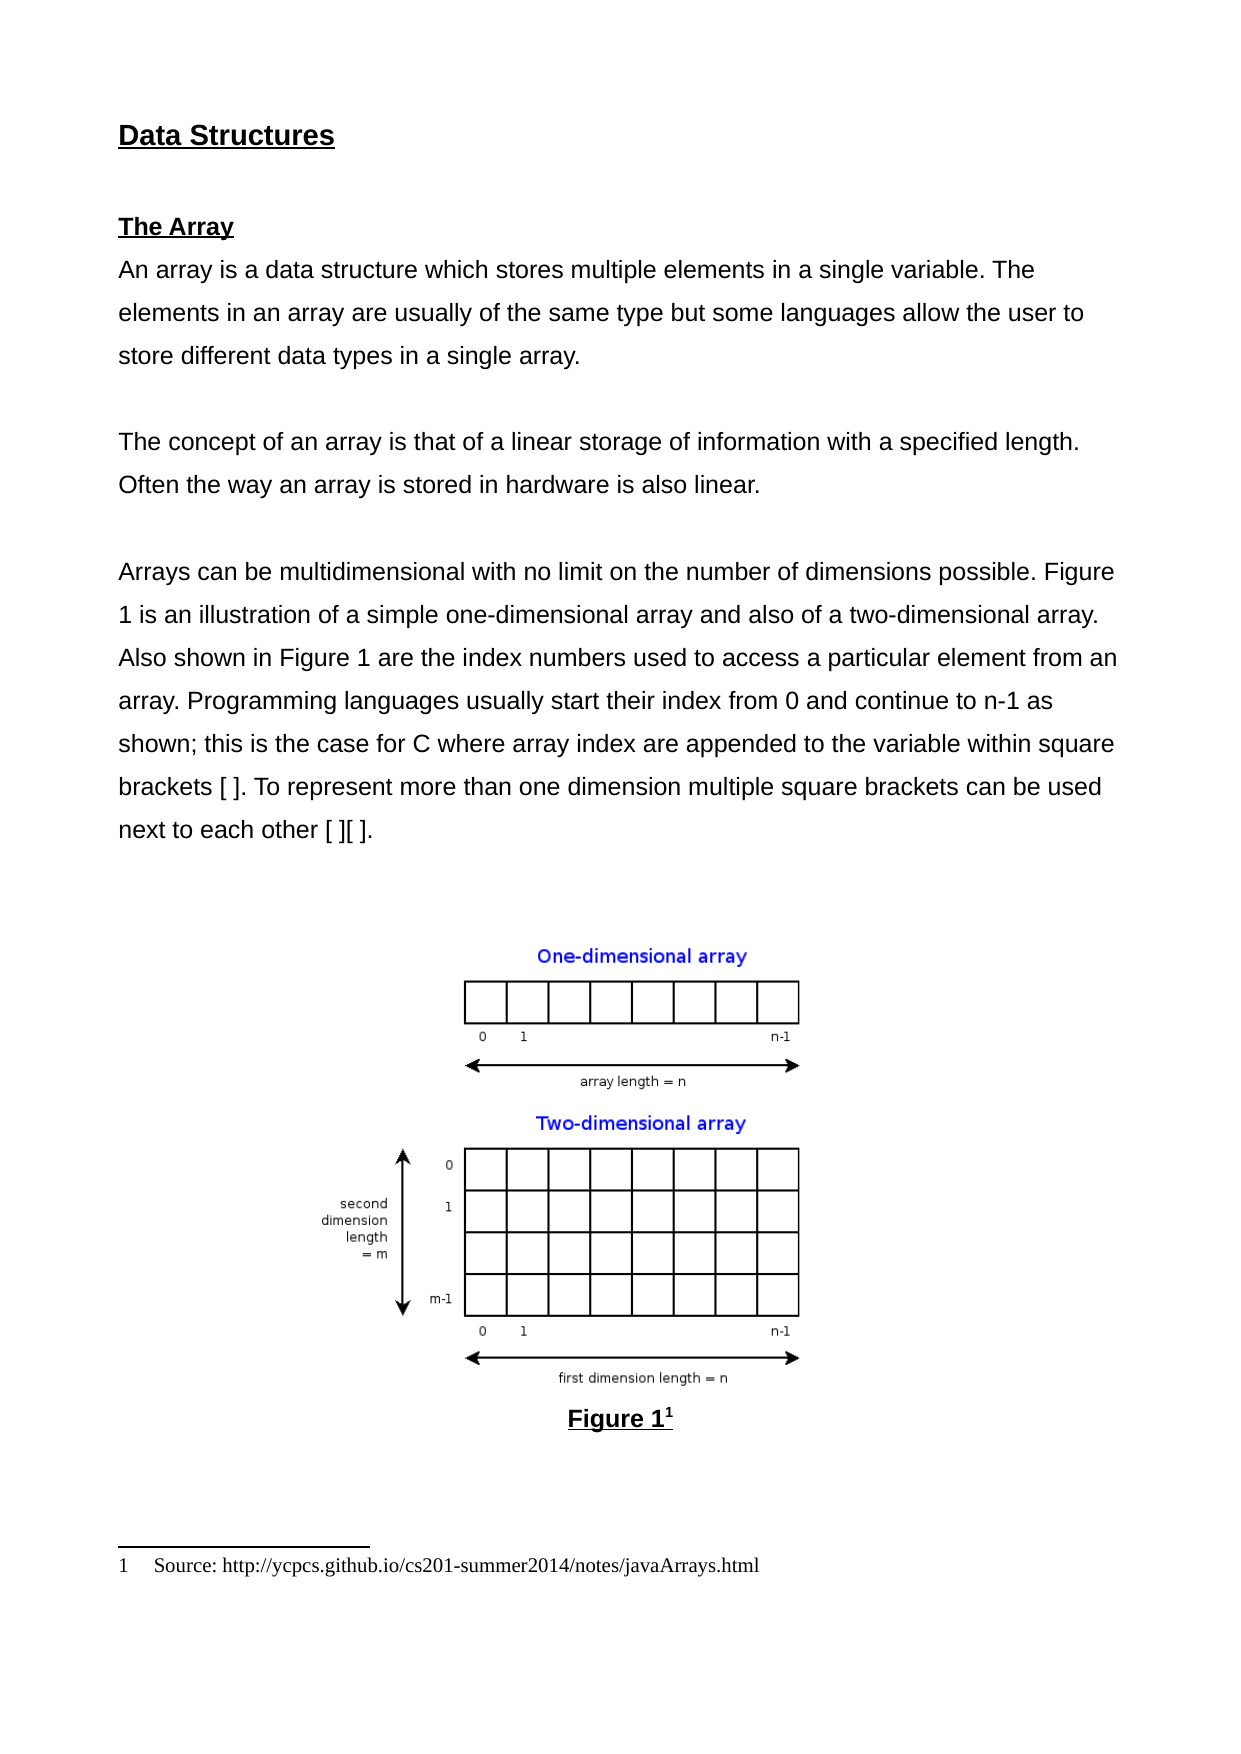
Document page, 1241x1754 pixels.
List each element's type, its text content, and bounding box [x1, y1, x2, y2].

text Data Structures [118, 118, 1122, 152]
text Arrays can be multidimensional with no limit on the number of dimensions possible. Figure 1 is an illustration of a simple one-dimensional array and also of a two-dimensional array. Also shown in Figure 1 are the index numbers used to access a particular element from an array. Programming languages usually start their index from 0 and continue to n-1 as shown; this is the case for C where array index are appended to the variable within square brackets [ ]. To represent more than one dimension multiple square brackets can be used next to each other [ ][ ]. [118, 557, 1122, 844]
text The Array [118, 212, 1122, 240]
text The concept of an array is that of a linear storage of information with a specified length. Often the way an array is stored in hardware is also linear. [118, 427, 1122, 499]
text Source: http://ycpcs.github.io/cs201-summer2014/notes/javaArrays.html [118, 1553, 1122, 1577]
picture [321, 944, 800, 1390]
text An array is a data structure which stores multiple elements in a single variable. The elements in an array are usually of the same type but some languages allow the user to store different data types in a single array. [118, 255, 1122, 370]
text Figure 1 [118, 1390, 1122, 1432]
